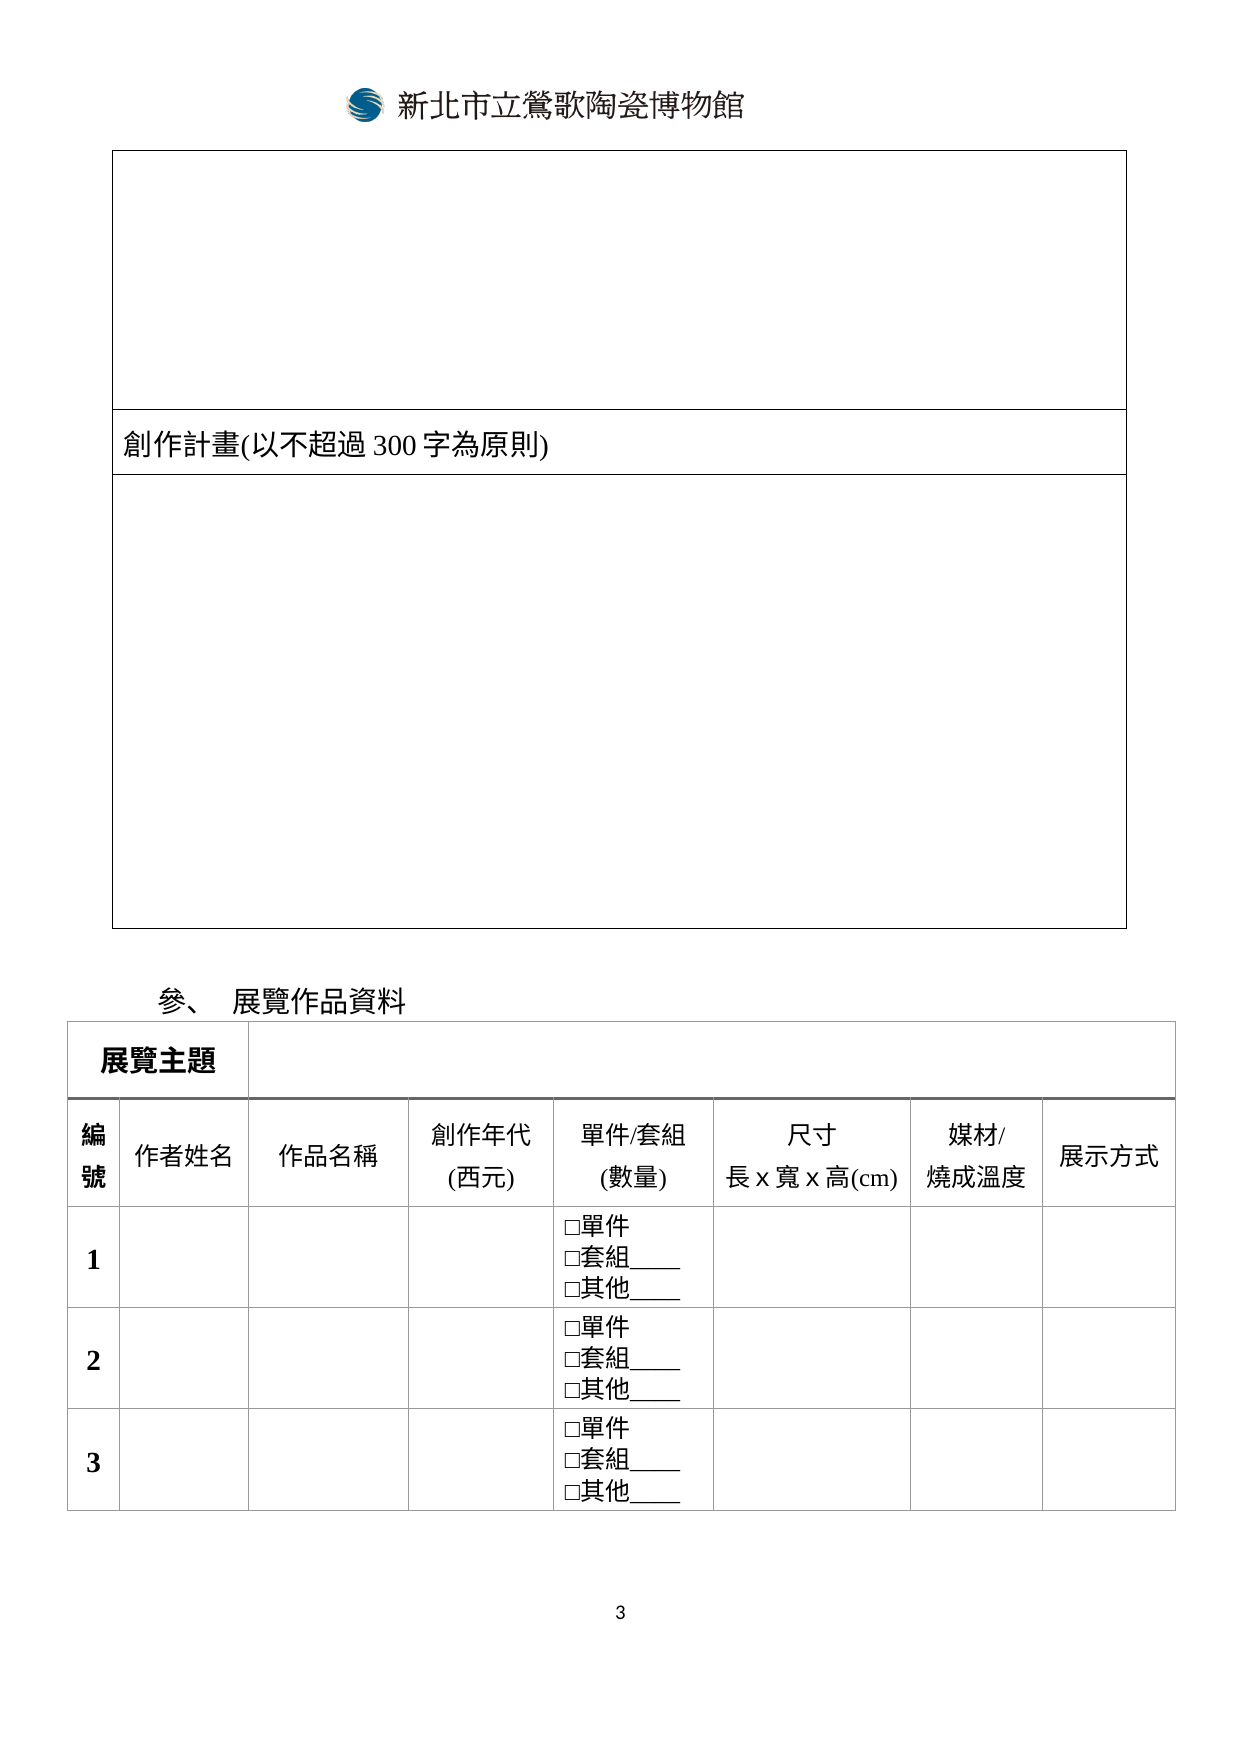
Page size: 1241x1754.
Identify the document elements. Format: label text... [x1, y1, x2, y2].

table_cell □單件 □套組____ □其他____ [554, 1409, 713, 1509]
table_cell [120, 1207, 248, 1307]
table_cell [1043, 1207, 1175, 1307]
picture [372, 88, 744, 122]
table_cell [911, 1409, 1042, 1509]
picture [346, 88, 359, 122]
table_cell 創作計畫(以不超過300字為原則) [113, 410, 1126, 474]
table_cell [1043, 1409, 1175, 1509]
table_cell [249, 1409, 408, 1509]
table_cell 1 [68, 1207, 119, 1307]
table_cell [120, 1308, 248, 1408]
table_cell 2 [68, 1308, 119, 1408]
table_cell 作品名稱 [249, 1100, 408, 1206]
table_cell □單件 □套組____ □其他____ [554, 1207, 713, 1307]
table_cell [249, 1207, 408, 1307]
table_cell [911, 1207, 1042, 1307]
table_cell 創作年代(西元) [409, 1100, 553, 1206]
table_cell □單件 □套組____ □其他____ [554, 1308, 713, 1408]
table_cell [113, 151, 1126, 409]
table_header 展覽主題 [68, 1022, 248, 1097]
table_cell 作者姓名 [120, 1100, 248, 1206]
table_cell [714, 1207, 910, 1307]
table_cell 3 [68, 1409, 119, 1509]
table_cell 編號 [68, 1100, 119, 1206]
table_cell [1043, 1308, 1175, 1408]
table_cell 單件/套組(數量) [554, 1100, 713, 1206]
table_cell [714, 1308, 910, 1408]
table_header [249, 1022, 1175, 1097]
table_cell [911, 1308, 1042, 1408]
table_cell 尺寸 長ｘ寬ｘ高(cm) [714, 1100, 910, 1206]
table_cell [409, 1409, 553, 1509]
table_cell [113, 475, 1126, 927]
table_cell [409, 1207, 553, 1307]
table_cell [249, 1308, 408, 1408]
table_cell [120, 1409, 248, 1509]
table_cell 展示方式 [1043, 1100, 1175, 1206]
table_cell [714, 1409, 910, 1509]
list 展覽作品資料 [157, 978, 1128, 1021]
table_cell 媒材/ 燒成溫度 [911, 1100, 1042, 1206]
table_cell [409, 1308, 553, 1408]
